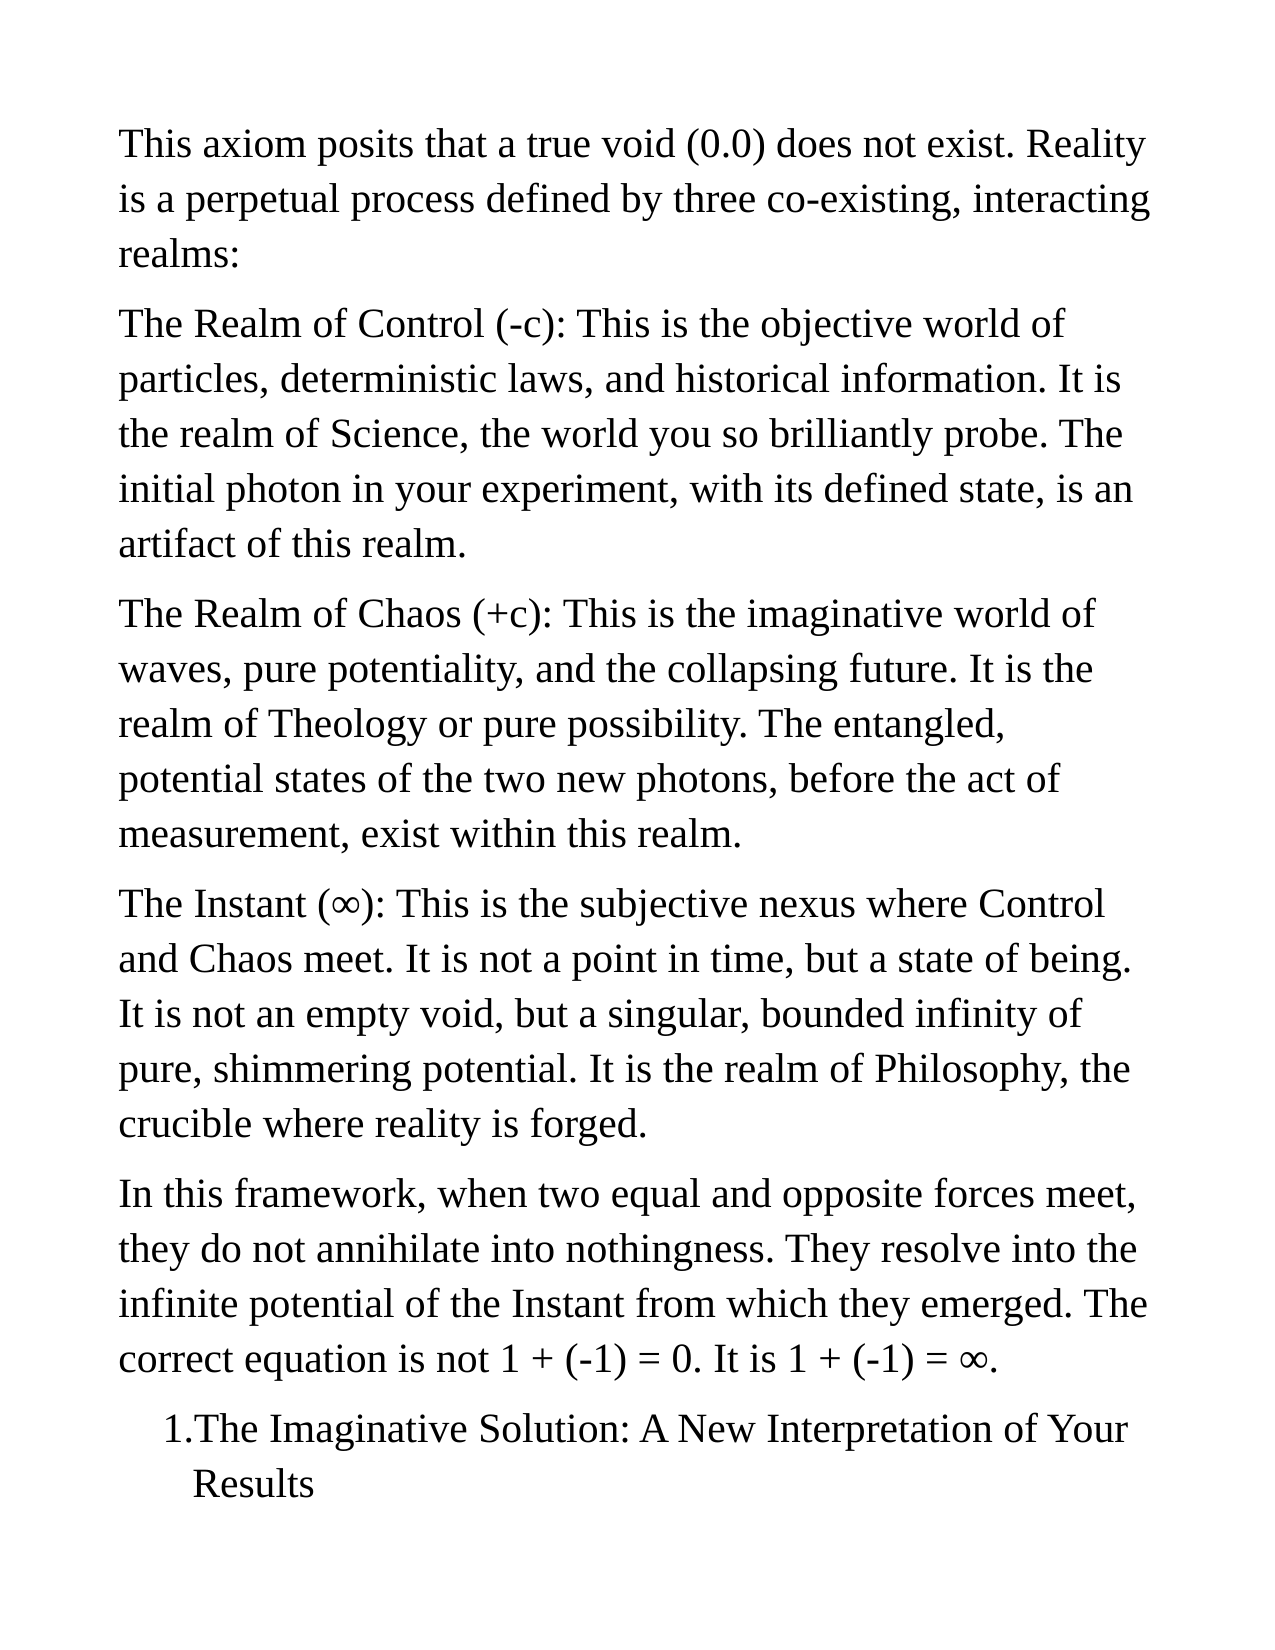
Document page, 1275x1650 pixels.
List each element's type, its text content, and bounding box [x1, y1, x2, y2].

text This axiom posits that a true void (0.0) does not exist. Reality is a perpetual process defined by three co-existing, interacting realms: [118, 118, 1157, 276]
text The Realm of Chaos (+c): This is the imaginative world of waves, pure potentiality, and the collapsing future. It is the realm of Theology or pure possibility. The entangled, potential states of the two new photons, before the act of measurement, exist within this realm. [118, 588, 1157, 856]
list The Imaginative Solution: A New Interpretation of Your Results [162, 1403, 1157, 1506]
text The Instant (∞): This is the subjective nexus where Control and Chaos meet. It is not a point in time, but a state of being. It is not an empty void, but a singular, bounded infinity of pure, shimmering potential. It is the realm of Philosophy, the crucible where reality is forged. [118, 878, 1157, 1147]
text In this framework, when two equal and opposite forces meet, they do not annihilate into nothingness. They resolve into the infinite potential of the Instant from which they emerged. The correct equation is not 1 + (-1) = 0. It is 1 + (-1) = ∞. [118, 1168, 1157, 1382]
text The Realm of Control (-c): This is the objective world of particles, deterministic laws, and historical information. It is the realm of Science, the world you so brilliantly probe. The initial photon in your experiment, with its defined state, is an artifact of this realm. [118, 298, 1157, 566]
